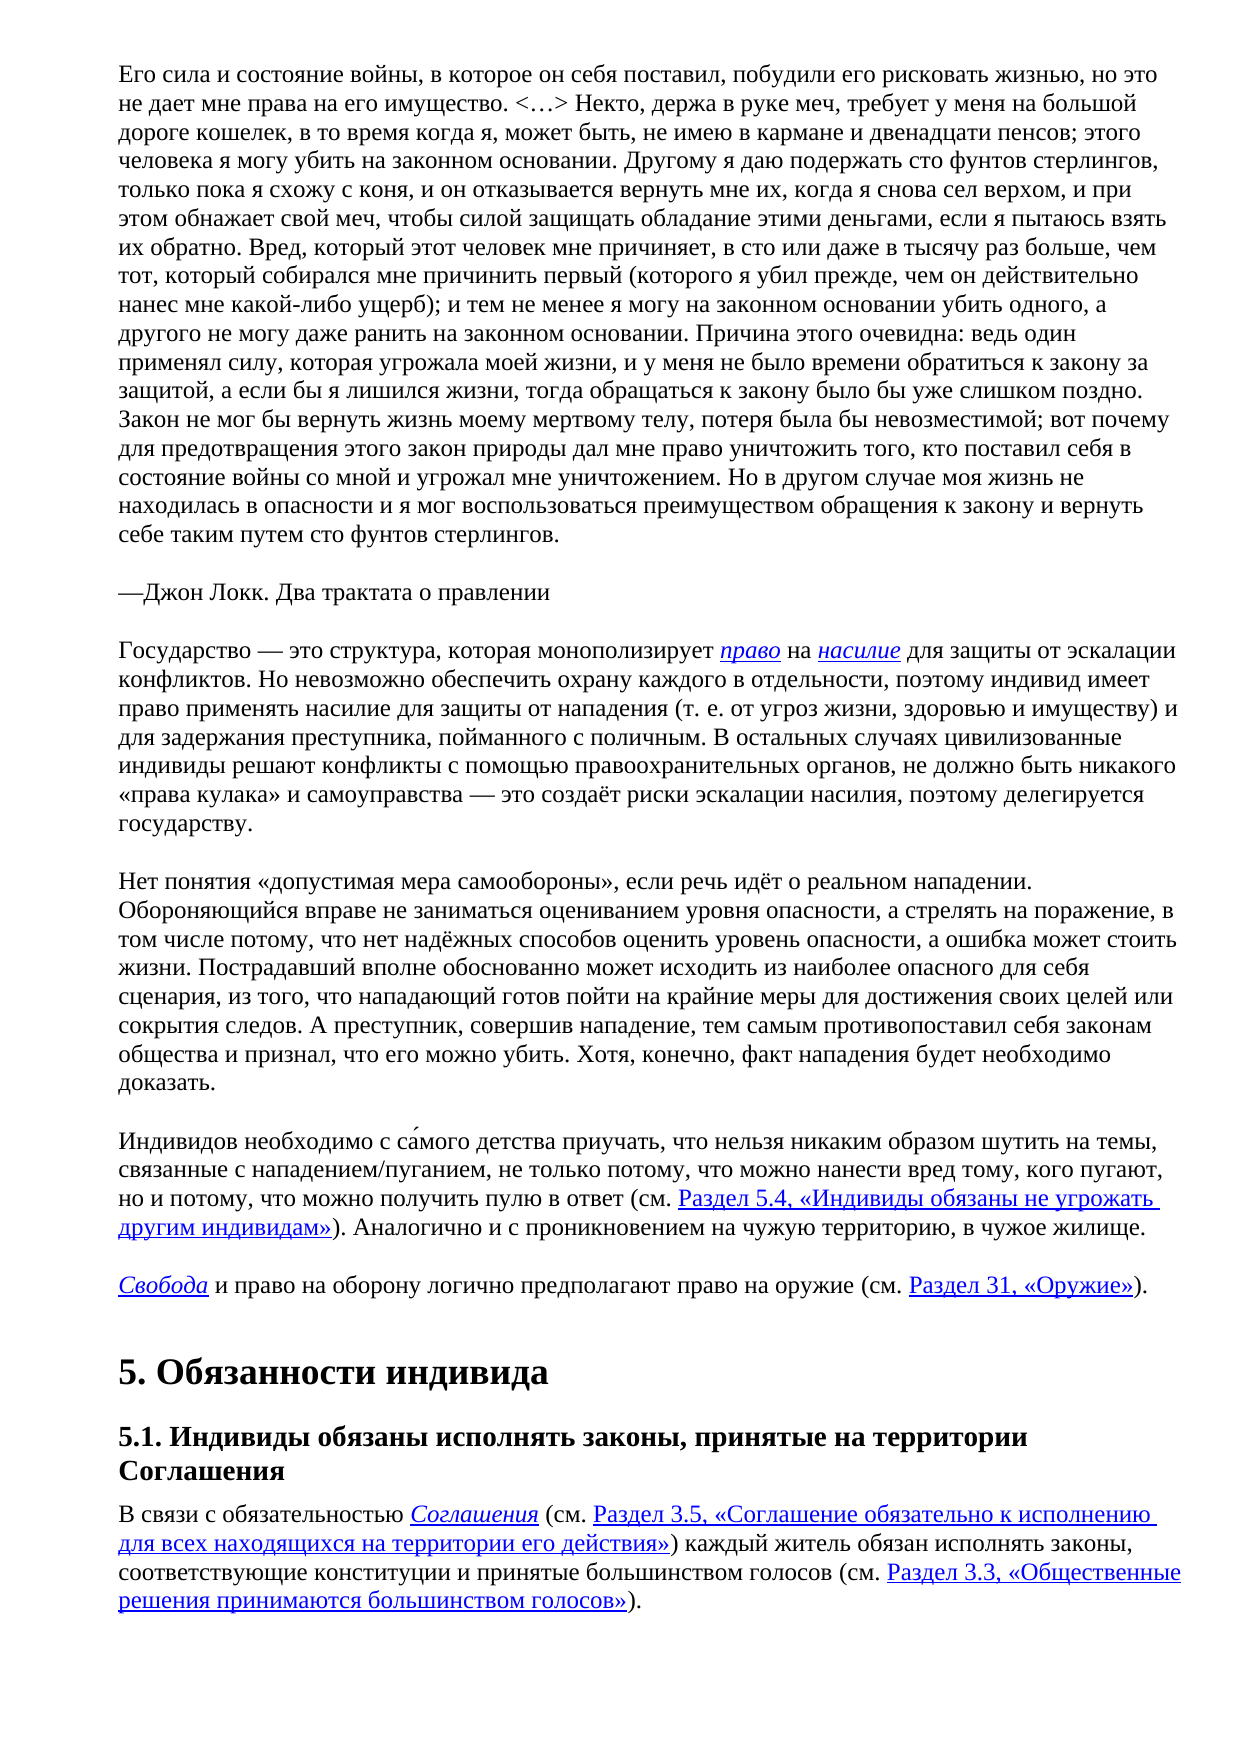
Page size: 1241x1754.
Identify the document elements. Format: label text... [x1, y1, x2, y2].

text Нет понятия «допустимая мера самообороны», если речь идёт о реальном нападении. Обороняющийся вправе не заниматься оцениванием уровня опасности, а стрелять на поражение, в том числе потому, что нет надёжных способов оценить уровень опасности, а ошибка может стоить жизни. Пострадавший вполне обоснованно может исходить из наиболее опасного для себя сценария, из того, что нападающий готов пойти на крайние меры для достижения своих целей или сокрытия следов. А преступник, совершив нападение, тем самым противопоставил себя законам общества и признал, что его можно убить. Хотя, конечно, факт нападения будет необходимо доказать. [118, 866, 1181, 1096]
text Государство — это структура, которая монополизирует право на насилие для защиты от эскалации конфликтов. Но невозможно обеспечить охрану каждого в отдельности, поэтому индивид имеет право применять насилие для защиты от нападения (т. е. от угроз жизни, здоровью и имуществу) и для задержания преступника, пойманного с поличным. В остальных случаях цивилизованные индивиды решают конфликты с помощью правоохранительных органов, не должно быть никакого «права кулака» и самоуправства — это создаёт риски эскалации насилия, поэтому делегируется государству. [118, 636, 1181, 837]
text —Джон Локк. Два трактата о правлении [118, 577, 1181, 606]
text В связи с обязательностью Соглашения (см. Раздел 3.5, «Соглашение обязательно к исполнению для всех находящихся на территории его действия») каждый житель обязан исполнять законы, соответствующие конституции и принятые большинством голосов (см. Раздел 3.3, «Общественные решения принимаются большинством голосов»). [118, 1499, 1181, 1614]
text Индивидов необходимо с са́мого детства приучать, что нельзя никаким образом шутить на темы, связанные с нападением/пуганием, не только потому, что можно нанести вред тому, кого пугают, но и потому, что можно получить пулю в ответ (см. Раздел 5.4, «Индивиды обязаны не угрожать другим индивидам»). Аналогично и с проникновением на чужую территорию, в чужое жилище. [118, 1126, 1181, 1241]
subtitle 5.1. Индивиды обязаны исполнять законы, принятые на территории Соглашения [118, 1419, 1181, 1487]
subtitle 5. Обязанности индивида [118, 1349, 1181, 1392]
text Его сила и состояние войны, в которое он себя поставил, побудили его рисковать жизнью, но это не дает мне права на его имущество. <…> Некто, держа в руке меч, требует у меня на большой дороге кошелек, в то время когда я, может быть, не имею в кармане и двенадцати пенсов; этого человека я могу убить на законном основании. Другому я даю подержать сто фунтов стерлингов, только пока я схожу с коня, и он отказывается вернуть мне их, когда я снова сел верхом, и при этом обнажает свой меч, чтобы силой защищать обладание этими деньгами, если я пытаюсь взять их обратно. Вред, который этот человек мне причиняет, в сто или даже в тысячу раз больше, чем тот, который собирался мне причинить первый (которого я убил прежде, чем он действительно нанес мне какой-либо ущерб); и тем не менее я могу на законном основании убить одного, а другого не могу даже ранить на законном основании. Причина этого очевидна: ведь один применял силу, которая угрожала моей жизни, и у меня не было времени обратиться к закону за защитой, а если бы я лишился жизни, тогда обращаться к закону было бы уже слишком поздно. Закон не мог бы вернуть жизнь моему мертвому телу, потеря была бы невозместимой; вот почему для предотвращения этого закон природы дал мне право уничтожить того, кто поставил себя в состояние войны со мной и угрожал мне уничтожением. Но в другом случае моя жизнь не находилась в опасности и я мог воспользоваться преимуществом обращения к закону и вернуть себе таким путем сто фунтов стерлингов. [118, 59, 1181, 548]
text Свобода и право на оборону логично предполагают право на оружие (см. Раздел 31, «Оружие»). [118, 1270, 1181, 1299]
